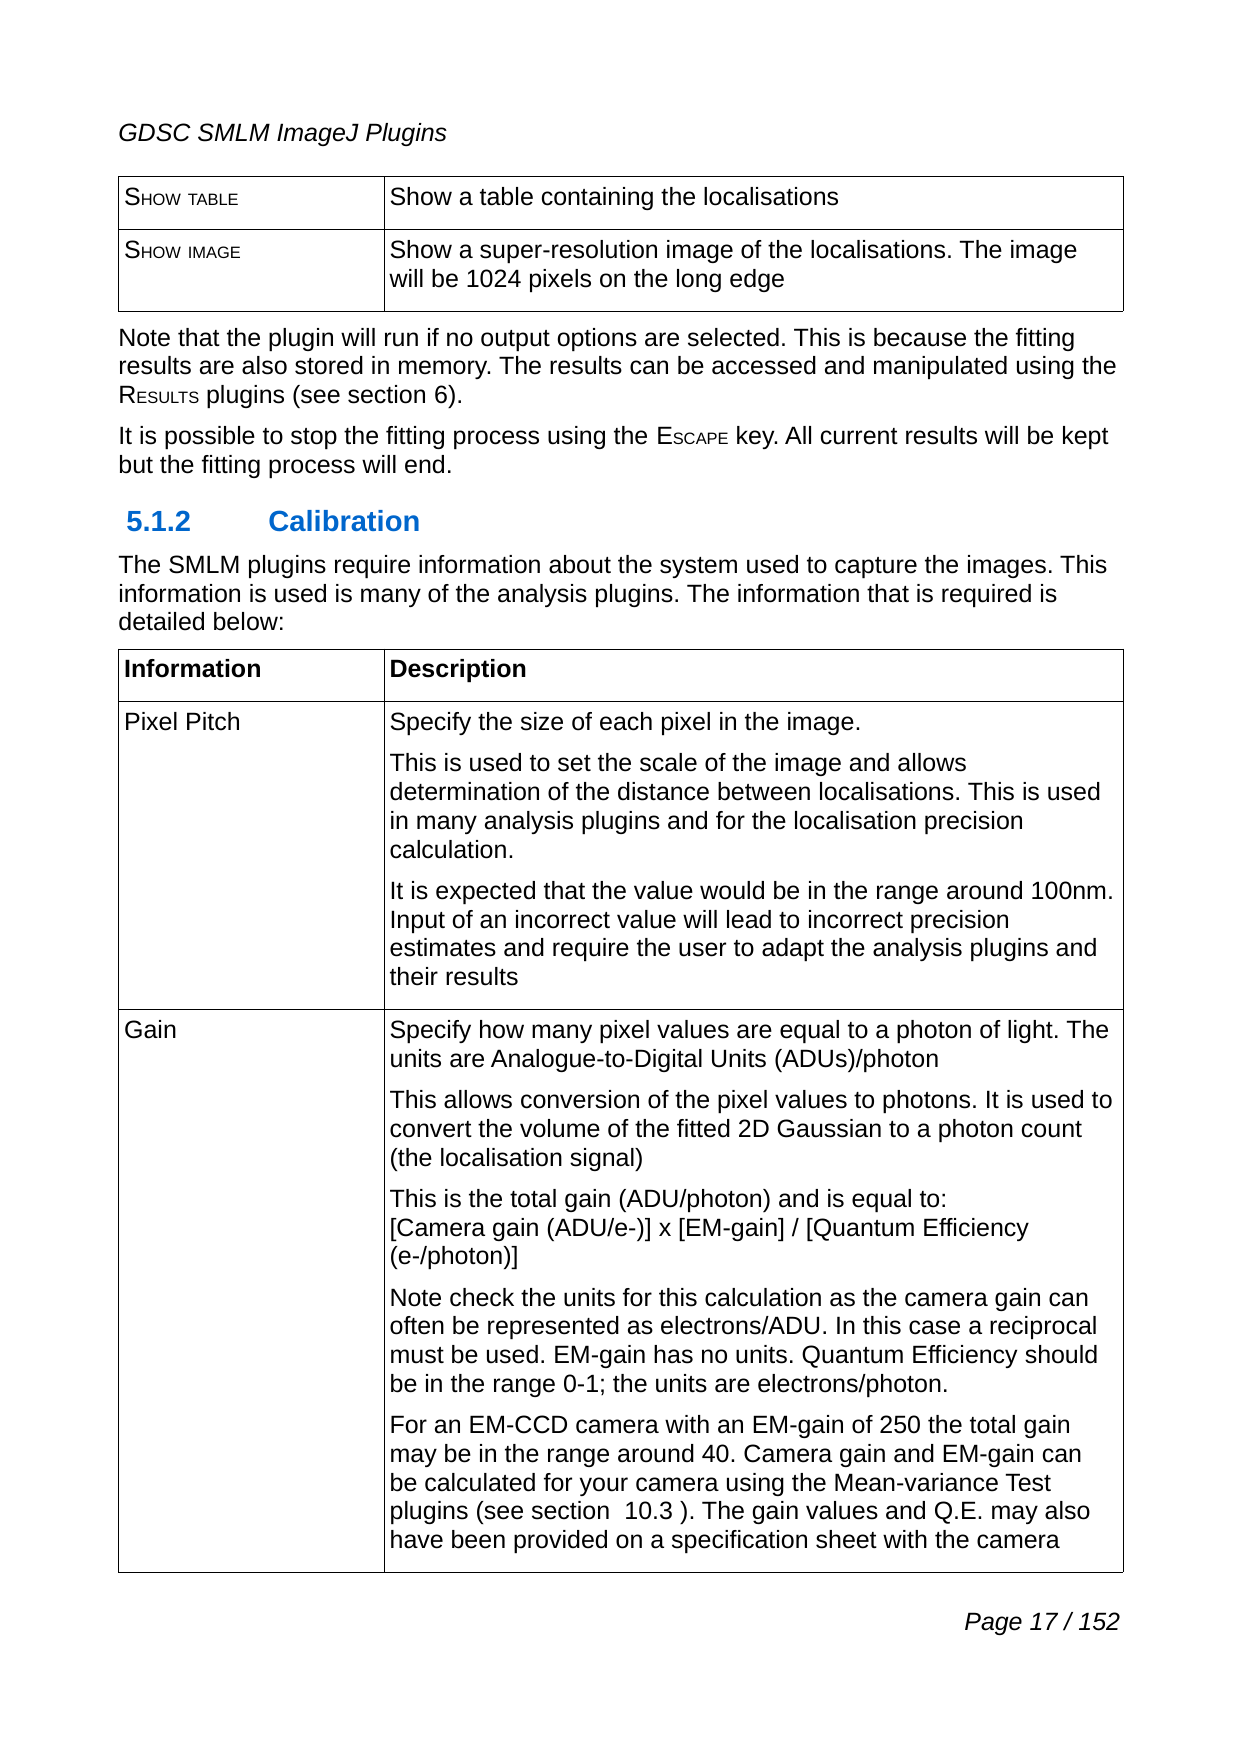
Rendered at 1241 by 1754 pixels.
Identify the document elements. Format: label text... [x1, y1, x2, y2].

table_cell Gain [119, 1010, 384, 1572]
text Note that the plugin will run if no output options are selected. This is because the fitting results are also stored in memory. The results can be accessed and manipulated using the Results plugins (see section 6). [118, 323, 1122, 409]
table_cell Pixel Pitch [119, 702, 384, 1009]
table_cell Show image [119, 230, 384, 311]
text The SMLM plugins require information about the system used to capture the images. This information is used is many of the analysis plugins. The information that is required is detailed below: [118, 550, 1122, 636]
table_cell Show a super-resolution image of the localisations. The image will be 1024 pixels on the long edge [385, 230, 1123, 311]
subtitle Calibration [118, 504, 1122, 537]
table_header Description [385, 650, 1123, 701]
table_cell Specify how many pixel values are equal to a photon of light. The units are Analogue-to-Digital Units (ADUs)/photon This allows conversion of the pixel values to photons. It is used to convert the volume of the fitted 2D Gaussian to a photon count (the localisation signal) This is the total gain (ADU/photon) and is equal to: [Camera gain (ADU/e-)] x [EM-gain] / [Quantum Efficiency (e-/photon)] Note check the units for this calculation as the camera gain can often be represented as electrons/ADU. In this case a reciprocal must be used. EM-gain has no units. Quantum Efficiency should be in the range 0-1; the units are electrons/photon. For an EM-CCD camera with an EM-gain of 250 the total gain may be in the range around 40. Camera gain and EM-gain can be calculated for your camera using the Mean-variance Test plugins (see section 10.3). The gain values and Q.E. may also have been provided on a specification sheet with the camera [385, 1010, 1123, 1572]
table_cell Specify the size of each pixel in the image. This is used to set the scale of the image and allows determination of the distance between localisations. This is used in many analysis plugins and for the localisation precision calculation. It is expected that the value would be in the range around 100nm. Input of an incorrect value will lead to incorrect precision estimates and require the user to adapt the analysis plugins and their results [385, 702, 1123, 1009]
table_cell Show a table containing the localisations [385, 177, 1123, 229]
table_cell Show table [119, 177, 384, 229]
table_header Information [119, 650, 384, 701]
text It is possible to stop the fitting process using the Escape key. All current results will be kept but the fitting process will end. [118, 421, 1122, 479]
